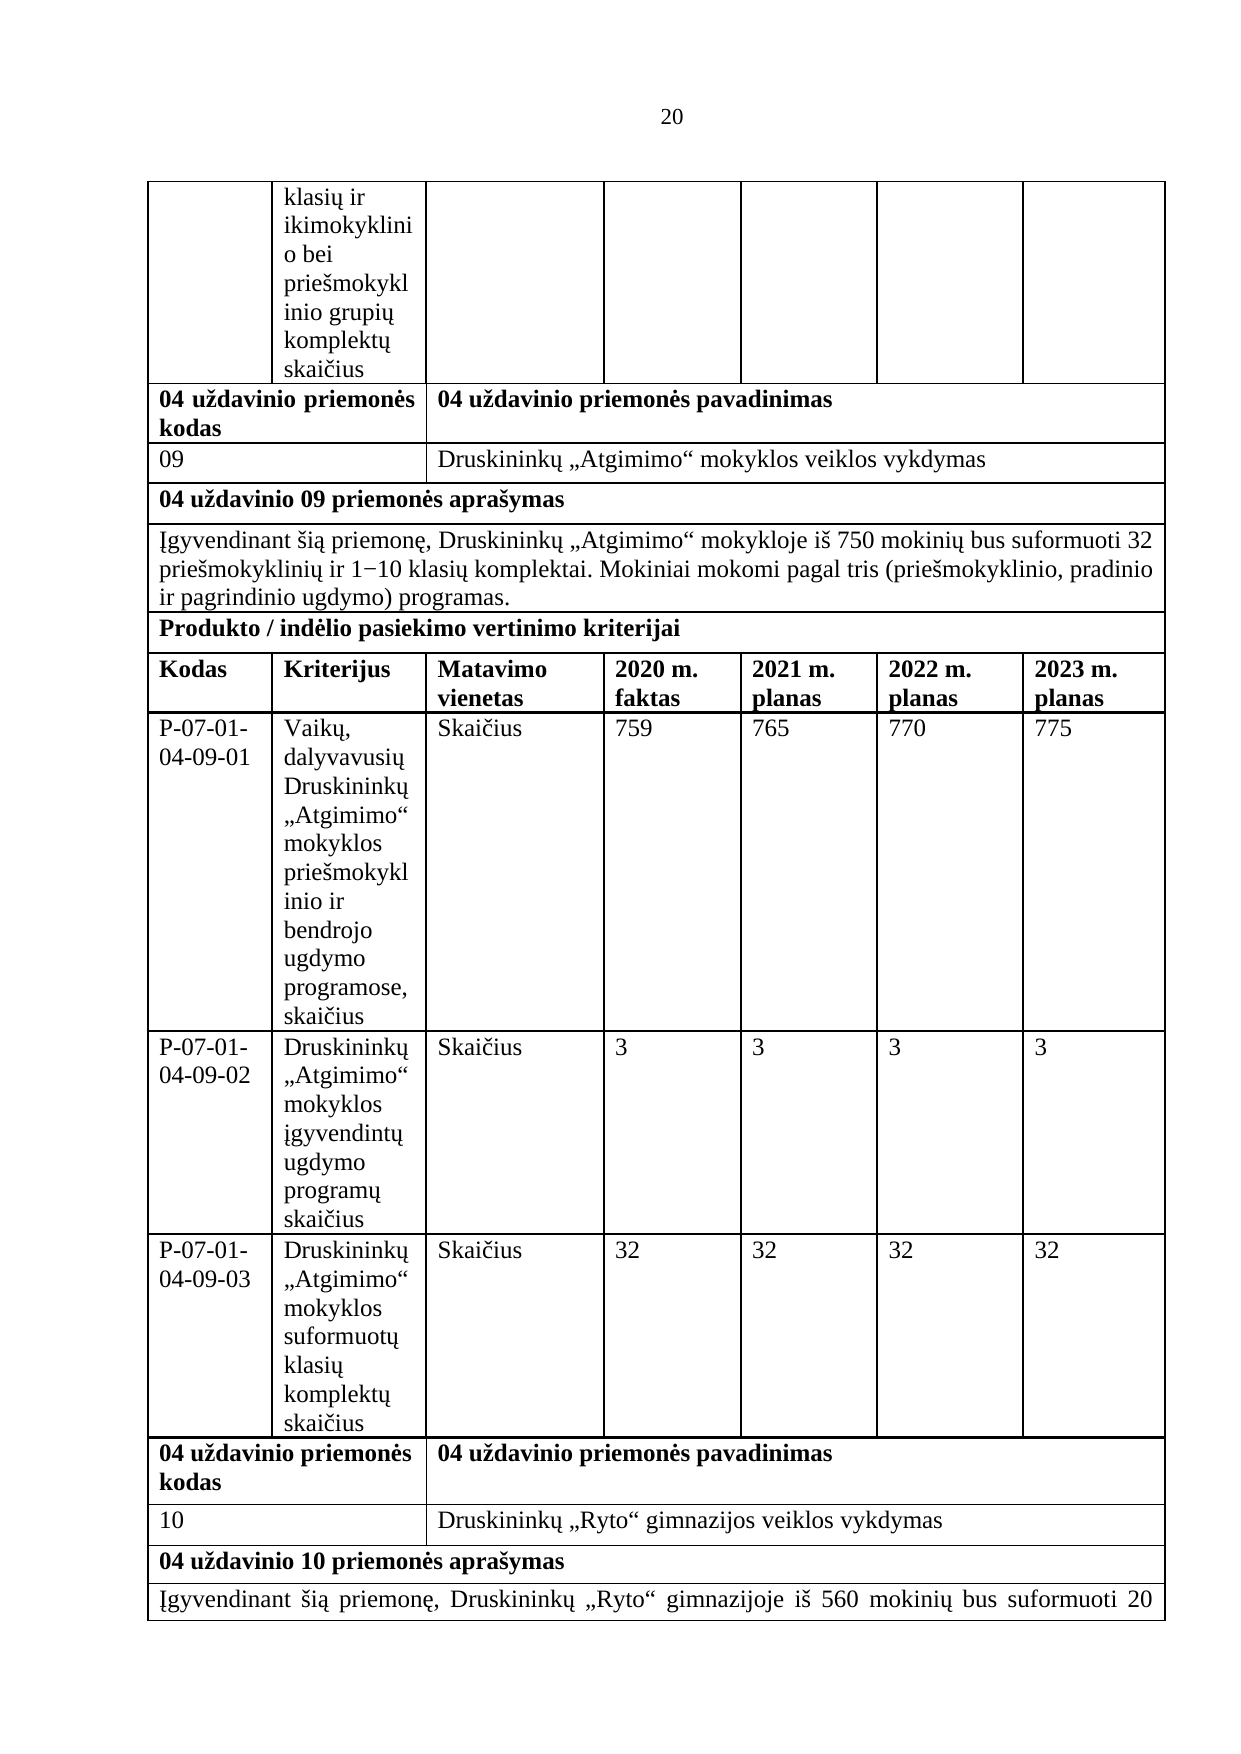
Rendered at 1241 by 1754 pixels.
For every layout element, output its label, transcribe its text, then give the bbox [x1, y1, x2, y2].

table_cell 765 [742, 714, 876, 1030]
table_cell [742, 182, 876, 383]
table_cell Kriterijus [273, 654, 425, 711]
table_cell 04 uždavinio 09 priemonės aprašymas [149, 484, 1164, 523]
table_cell 2023 m. planas [1024, 654, 1164, 711]
table_cell Kodas [149, 654, 271, 711]
table_cell [1024, 182, 1164, 383]
table_cell 32 [1024, 1235, 1164, 1436]
table_cell Druskininkų „Atgimimo“ mokyklos įgyvendintų ugdymo programų skaičius [273, 1032, 425, 1233]
table_cell [427, 182, 603, 383]
table_cell 04 uždavinio priemonės kodas [149, 384, 426, 442]
table_cell 04 uždavinio 10 priemonės aprašymas [149, 1546, 1164, 1583]
table_cell 770 [878, 714, 1022, 1030]
table_cell klasių ir ikimokyklinio bei priešmokyklinio grupių komplektų skaičius [273, 182, 425, 383]
table_cell Druskininkų „Atgimimo“ mokyklos veiklos vykdymas [427, 444, 1164, 482]
table_cell Įgyvendinant šią priemonę, Druskininkų „Atgimimo“ mokykloje iš 750 mokinių bus suformuoti 32 priešmokyklinių ir 1−10 klasių komplektai. Mokiniai mokomi pagal tris (priešmokyklinio, pradinio ir pagrindinio ugdymo) programas. [149, 525, 1164, 611]
table_cell 2022 m. planas [878, 654, 1022, 711]
table_cell 2020 m. faktas [605, 654, 740, 711]
table_cell [149, 182, 271, 383]
table_cell Vaikų, dalyvavusių Druskininkų „Atgimimo“ mokyklos priešmokyklinio ir bendrojo ugdymo programose, skaičius [273, 714, 425, 1030]
table_cell 04 uždavinio priemonės kodas [149, 1439, 426, 1504]
table_cell 09 [149, 444, 426, 482]
table_cell 775 [1024, 714, 1164, 1030]
table_cell 759 [605, 714, 740, 1030]
table_cell P-07-01-04-09-03 [149, 1235, 271, 1436]
table_cell 3 [878, 1032, 1022, 1233]
table_cell Įgyvendinant šią priemonę, Druskininkų „Ryto“ gimnazijoje iš 560 mokinių bus suformuoti 20 [149, 1584, 1164, 1620]
table_cell Skaičius [427, 1032, 603, 1233]
table_cell P-07-01-04-09-01 [149, 714, 271, 1030]
table_cell 2021 m. planas [742, 654, 876, 711]
table_cell Matavimo vienetas [427, 654, 603, 711]
table_cell 04 uždavinio priemonės pavadinimas [427, 384, 1164, 442]
table_cell 3 [605, 1032, 740, 1233]
table_cell Skaičius [427, 1235, 603, 1436]
table_cell Skaičius [427, 714, 603, 1030]
table_cell 04 uždavinio priemonės pavadinimas [427, 1439, 1164, 1504]
table_cell Produkto / indėlio pasiekimo vertinimo kriterijai [149, 613, 1164, 652]
table_cell 32 [742, 1235, 876, 1436]
table_cell 32 [878, 1235, 1022, 1436]
table_cell Druskininkų „Ryto“ gimnazijos veiklos vykdymas [427, 1505, 1164, 1545]
table_cell [605, 182, 740, 383]
table_cell P-07-01-04-09-02 [149, 1032, 271, 1233]
table_cell 3 [1024, 1032, 1164, 1233]
table_cell 10 [149, 1505, 426, 1545]
table_cell 3 [742, 1032, 876, 1233]
table_cell [878, 182, 1022, 383]
table_cell Druskininkų „Atgimimo“ mokyklos suformuotų klasių komplektų skaičius [273, 1235, 425, 1436]
table_cell 32 [605, 1235, 740, 1436]
